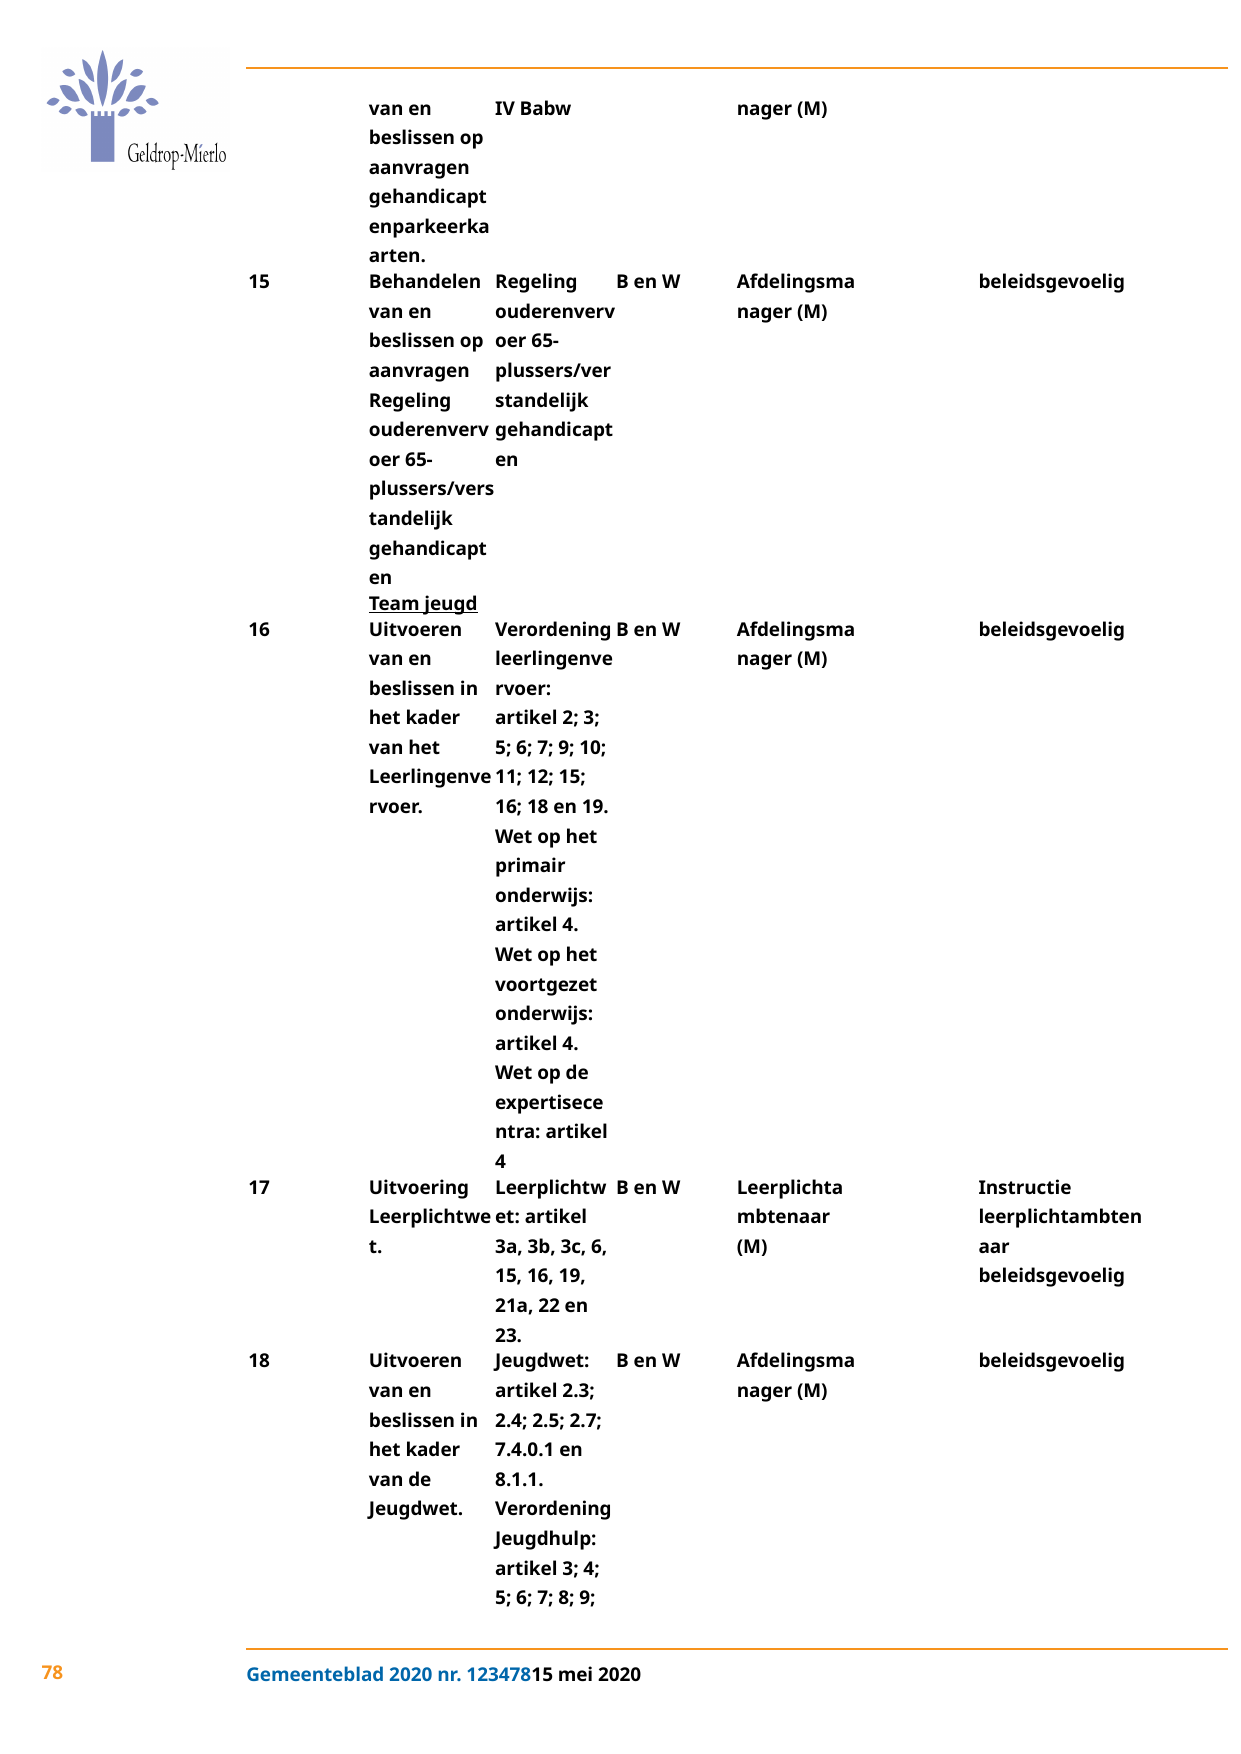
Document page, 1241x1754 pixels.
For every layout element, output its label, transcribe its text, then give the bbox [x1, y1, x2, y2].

table_cell Leerplichtwet: artikel 3a, 3b, 3c, 6, 15, 16, 19, 21a, 22 en 23. [495, 1174, 616, 1348]
table_cell [248, 95, 369, 268]
table_cell Uitvoeren van en beslissen in het kader van het Leerlingenvervoer. [369, 616, 495, 1174]
table_cell [858, 590, 978, 616]
table_cell [858, 1348, 978, 1610]
table_cell Afdelingsmanager (M) [737, 1348, 857, 1610]
table_cell van en beslissen op aanvragen gehandicaptenparkeerkaarten. [369, 95, 495, 268]
table_cell [737, 590, 857, 616]
table_cell Behandelen van en beslissen op aanvragen Regeling ouderenvervoer 65-plussers/verstandelijk gehandicapten [369, 269, 495, 590]
table_cell Afdelingsmanager (M) [737, 616, 857, 1174]
table_cell Uitvoering Leerplichtwet. [369, 1174, 495, 1348]
table_cell 17 [248, 1174, 369, 1348]
table_cell [858, 616, 978, 1174]
table_cell Verordening leerlingenvervoer: artikel 2; 3; 5; 6; 7; 9; 10; 11; 12; 15; 16; 18 en 19. Wet op het primair onderwijs: artikel 4. Wet op het voortgezet onderwijs: artikel 4. Wet op de expertisecentra: artikel 4 [495, 616, 616, 1174]
table_cell B en W [616, 1348, 737, 1610]
table_cell [495, 590, 616, 616]
table_cell [978, 590, 1152, 616]
table_cell beleidsgevoelig [978, 1348, 1152, 1610]
table_cell IV Babw [495, 95, 616, 268]
table_cell [248, 590, 369, 616]
table_cell Afdelingsmanager (M) [737, 269, 857, 590]
table_cell 15 [248, 269, 369, 590]
table_cell [978, 95, 1152, 268]
table_cell [858, 95, 978, 268]
table_cell Team jeugd [369, 590, 495, 616]
table_cell nager (M) [737, 95, 857, 268]
table_cell B en W [616, 616, 737, 1174]
table_cell B en W [616, 1174, 737, 1348]
table_cell Instructie leerplichtambtenaar beleidsgevoelig [978, 1174, 1152, 1348]
table_cell beleidsgevoelig [978, 269, 1152, 590]
table_cell [858, 269, 978, 590]
table_cell Jeugdwet: artikel 2.3; 2.4; 2.5; 2.7; 7.4.0.1 en 8.1.1. Verordening Jeugdhulp: artikel 3; 4; 5; 6; 7; 8; 9; [495, 1348, 616, 1610]
table_cell 18 [248, 1348, 369, 1610]
table_cell [616, 95, 737, 268]
table_cell 16 [248, 616, 369, 1174]
table_cell B en W [616, 269, 737, 590]
picture [41, 47, 231, 172]
table_cell beleidsgevoelig [978, 616, 1152, 1174]
table_cell Uitvoeren van en beslissen in het kader van de Jeugdwet. [369, 1348, 495, 1610]
table_cell Regeling ouderenvervoer 65-plussers/verstandelijk gehandicapten [495, 269, 616, 590]
table_cell [858, 1174, 978, 1348]
table_cell [616, 590, 737, 616]
table_cell Leerplichtambtenaar (M) [737, 1174, 857, 1348]
